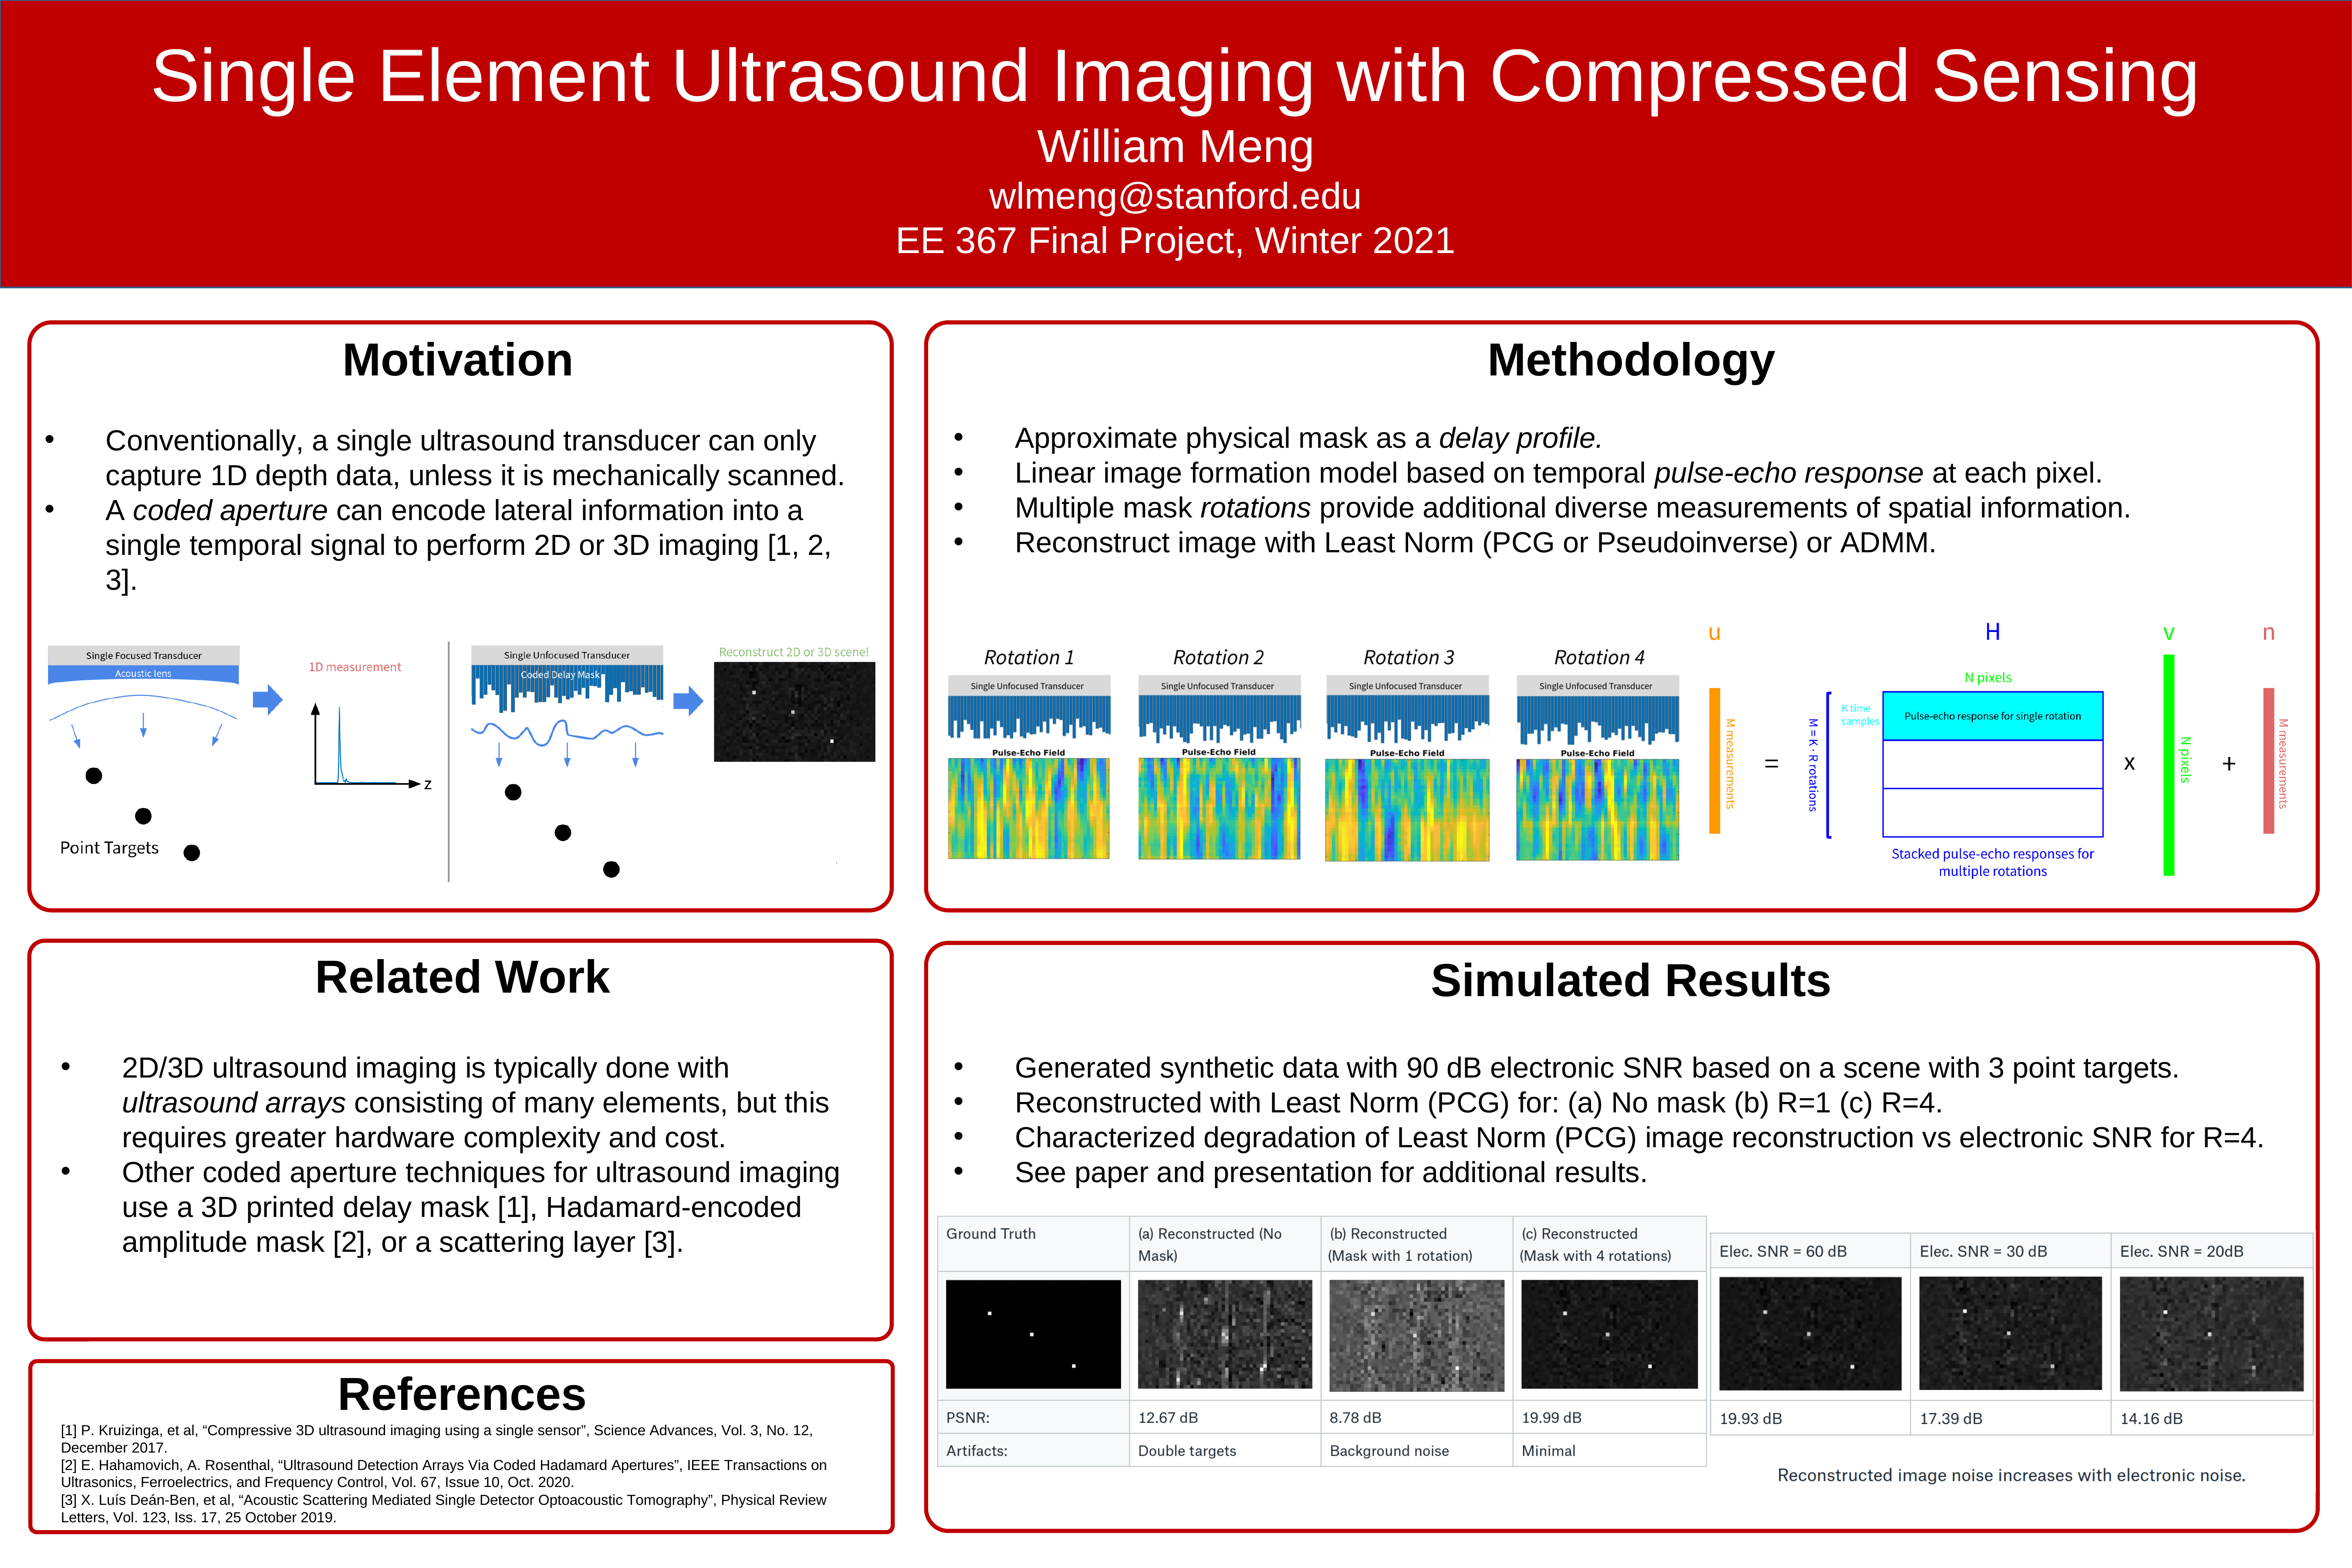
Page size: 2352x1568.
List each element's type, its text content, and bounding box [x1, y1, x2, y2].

picture [1702, 618, 2295, 887]
text_box Motivation [39, 326, 877, 388]
text_box References [43, 1361, 882, 1423]
text_box Related Work [44, 943, 882, 1005]
text_box Simulated Results [955, 947, 2308, 1009]
text_box Generated synthetic data with 90 dB electronic SNR based on a scene with 3 point targets. Reconstructed with Least Norm (PCG) for: (a) No mask (b) R=1 (c) R=4. Characterized degradation of Least Norm (PCG) image reconstruction vs electronic SNR for R=4. See paper and presentation for additional results. [947, 1045, 2303, 1192]
text_box [1] P. Kruizinga, et al, “Compressive 3D ultrasound imaging using a single sensor”, Science Advances, Vol. 3, No. 12, December 2017. [2] E. Hahamovich, A. Rosenthal, “Ultrasound Detection Arrays Via Coded Hadamard Apertures”, IEEE Transactions on Ultrasonics, Ferroelectrics, and Frequency Control, Vol. 67, Issue 10, Oct. 2020. [3] X. Luís Deán-Ben, et al, “Acoustic Scattering Mediated Single Detector Optoacoustic Tomography”, Physical Review Letters, Vol. 123, Iss. 17, 25 October 2019. [54, 1423, 872, 1529]
picture [935, 1215, 2316, 1492]
text_box Conventionally, a single ultrasound transducer can only capture 1D depth data, unless it is mechanically scanned. A coded aperture can encode lateral information into a single temporal signal to perform 2D or 3D imaging [1, 2, 3]. [38, 418, 860, 599]
picture [46, 642, 879, 882]
text_box Single Element Ultrasound Imaging with Compressed Sensing William Meng wlmeng@stanford.edu EE 367 Final Project, Winter 2021 [0, 0, 2352, 287]
picture [943, 646, 1683, 869]
text_box Methodology [955, 326, 2308, 388]
text_box 2D/3D ultrasound imaging is typically done with ultrasound arrays consisting of many elements, but this requires greater hardware complexity and cost. Other coded aperture techniques for ultrasound imaging use a 3D printed delay mask [1], Hadamard-encoded amplitude mask [2], or a scattering layer [3]. [54, 1045, 872, 1261]
text_box Approximate physical mask as a delay profile. Linear image formation model based on temporal pulse-echo response at each pixel. Multiple mask rotations provide additional diverse measurements of spatial information. Reconstruct image with Least Norm (PCG or Pseudoinverse) or ADMM. [947, 416, 2303, 562]
